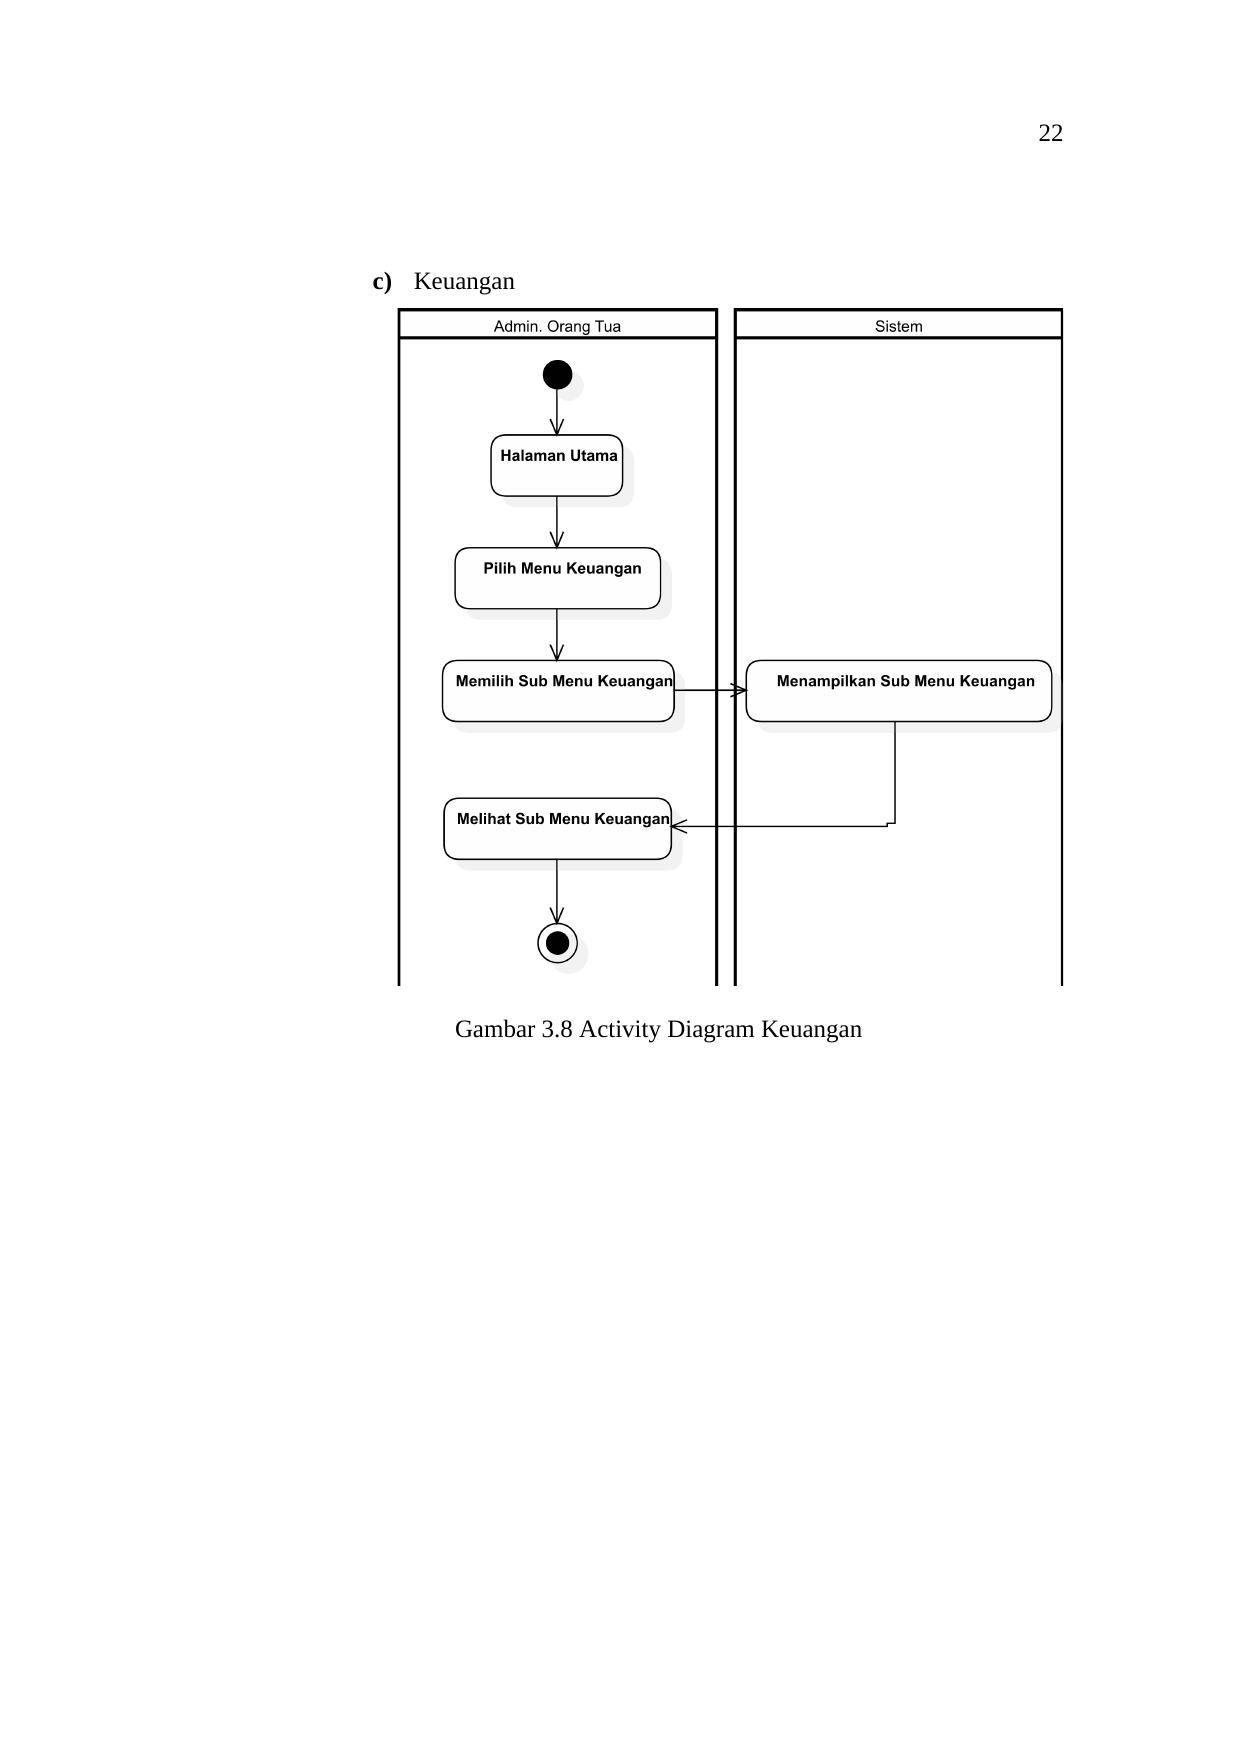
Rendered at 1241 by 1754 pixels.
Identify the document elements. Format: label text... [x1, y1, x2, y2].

picture [397, 308, 1064, 986]
list Gambar 3.8 Activity Diagram Keuangan [366, 986, 1063, 1043]
list Keuangan [366, 266, 1063, 294]
